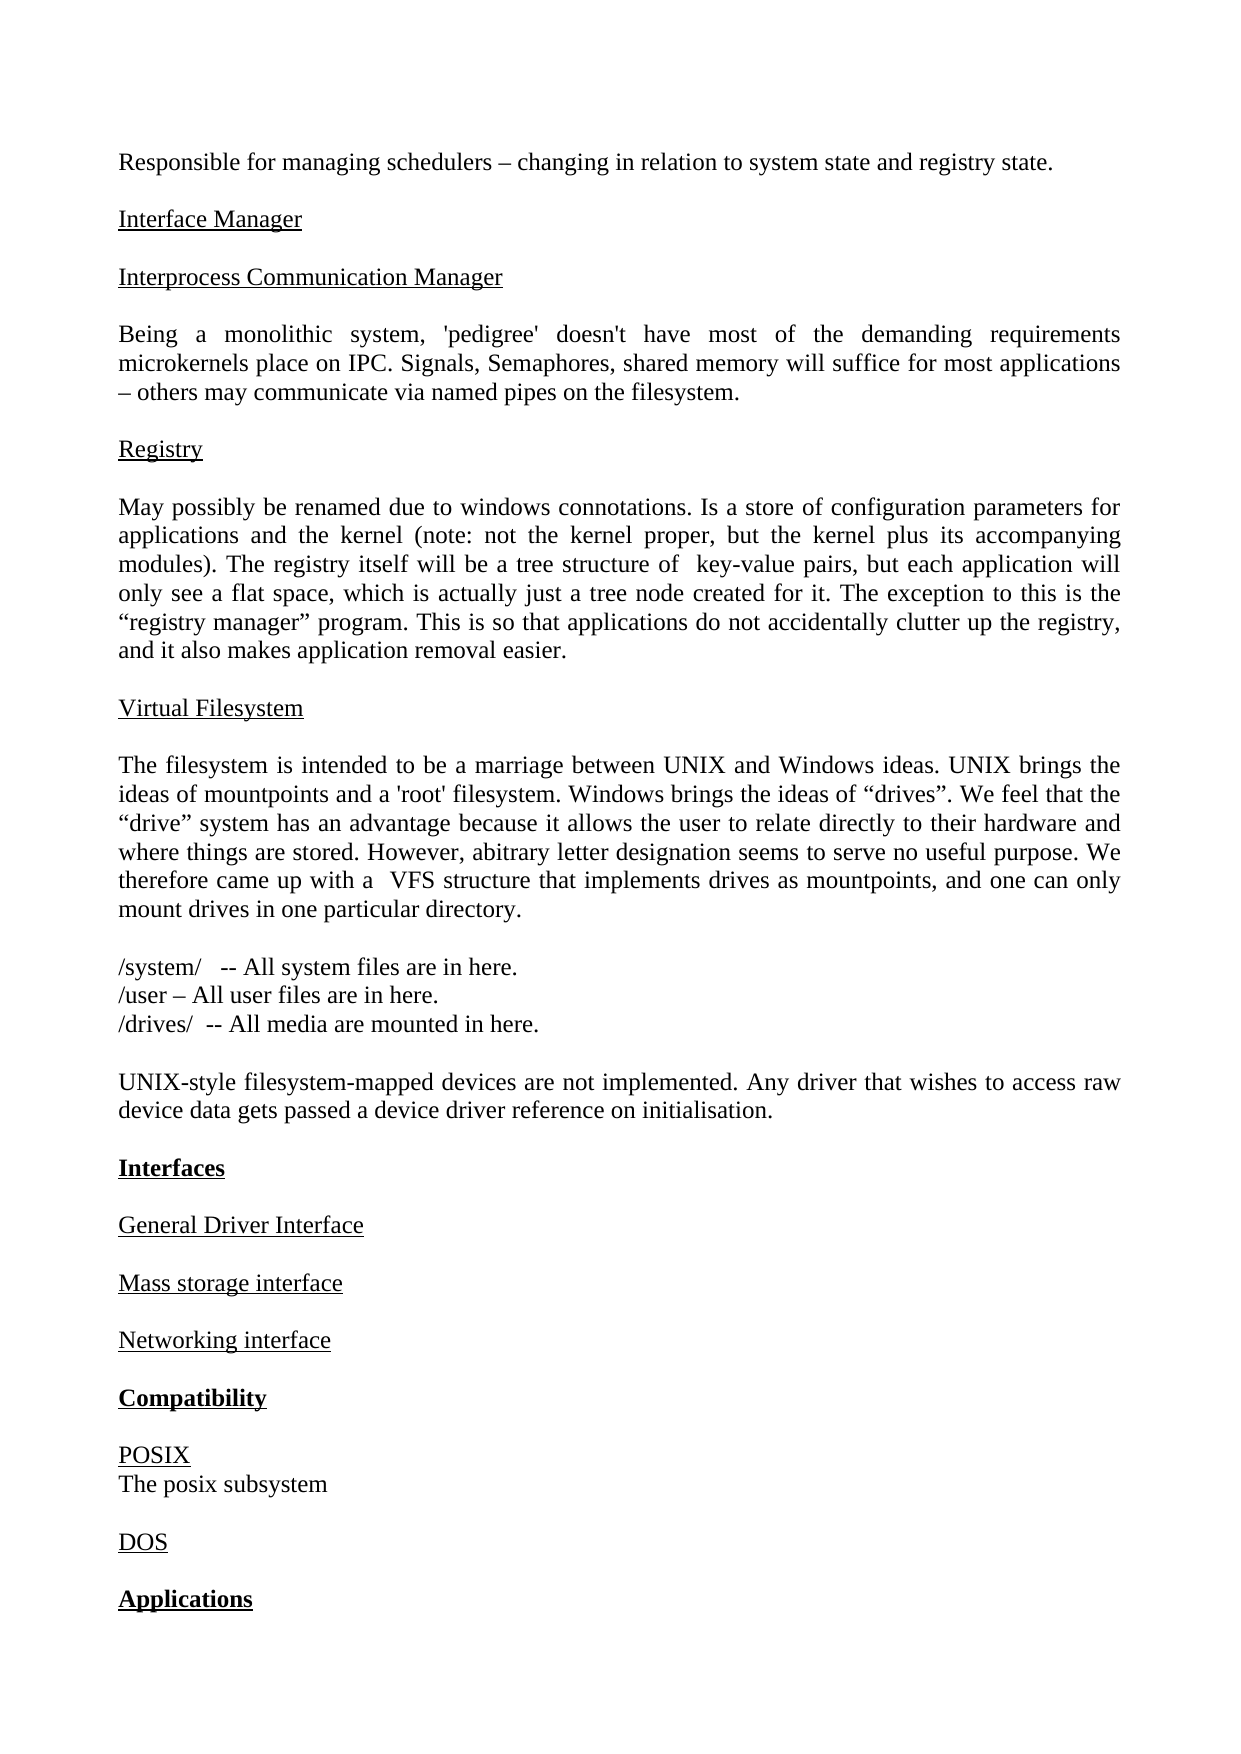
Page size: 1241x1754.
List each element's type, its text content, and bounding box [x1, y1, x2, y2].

text Applications [118, 1584, 1122, 1613]
text General Driver Interface [118, 1211, 1122, 1239]
text DOS [118, 1527, 1122, 1556]
text Compatibility [118, 1383, 1122, 1412]
text Interprocess Communication Manager [118, 262, 1122, 291]
text /drives/ -- All media are mounted in here. [118, 1009, 1122, 1038]
text UNIX-style filesystem-mapped devices are not implemented. Any driver that wishes to access raw device data gets passed a device driver reference on initialisation. [118, 1067, 1122, 1124]
text POSIX [118, 1441, 1122, 1469]
text Interface Manager [118, 204, 1122, 233]
text May possibly be renamed due to windows connotations. Is a store of configuration parameters for applications and the kernel (note: not the kernel proper, but the kernel plus its accompanying modules). The registry itself will be a tree structure of key-value pairs, but each application will only see a flat space, which is actually just a tree node created for it. The exception to this is the “registry manager” program. This is so that applications do not accidentally clutter up the registry, and it also makes application removal easier. [118, 492, 1122, 664]
text Interfaces [118, 1153, 1122, 1182]
text Networking interface [118, 1326, 1122, 1354]
text Being a monolithic system, 'pedigree' doesn't have most of the demanding requirements microkernels place on IPC. Signals, Semaphores, shared memory will suffice for most applications – others may communicate via named pipes on the filesystem. [118, 319, 1122, 406]
text Mass storage interface [118, 1268, 1122, 1297]
text /system/ -- All system files are in here. [118, 952, 1122, 981]
text Registry [118, 434, 1122, 463]
text /user – All user files are in here. [118, 981, 1122, 1009]
text Virtual Filesystem [118, 693, 1122, 722]
text The filesystem is intended to be a marriage between UNIX and Windows ideas. UNIX brings the ideas of mountpoints and a 'root' filesystem. Windows brings the ideas of “drives”. We feel that the “drive” system has an advantage because it allows the user to relate directly to their hardware and where things are stored. However, abitrary letter designation seems to serve no useful purpose. We therefore came up with a VFS structure that implements drives as mountpoints, and one can only mount drives in one particular directory. [118, 751, 1122, 923]
text Responsible for managing schedulers – changing in relation to system state and registry state. [118, 147, 1122, 176]
text The posix subsystem [118, 1469, 1122, 1498]
